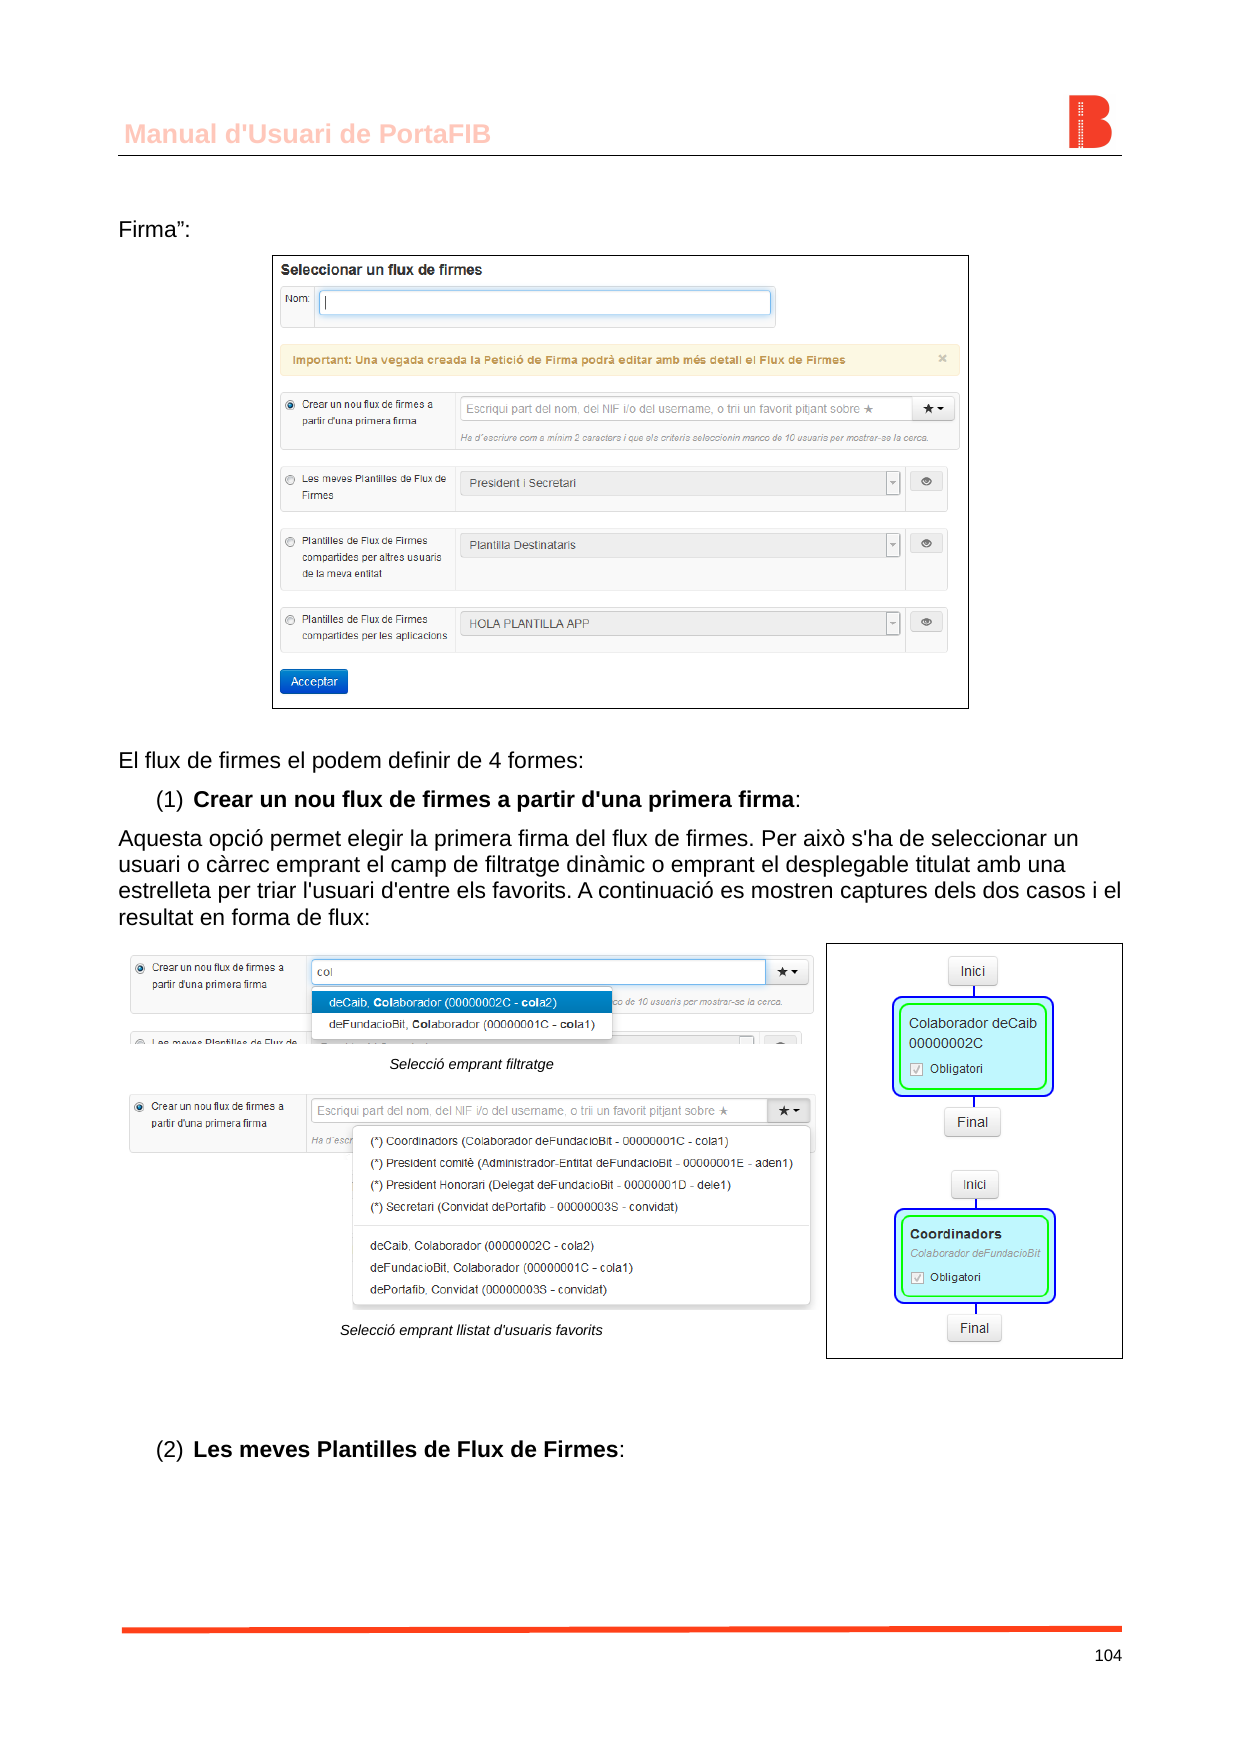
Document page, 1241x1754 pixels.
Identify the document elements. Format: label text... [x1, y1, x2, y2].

text Firma”: [118, 216, 1122, 242]
text Aquesta opció permet elegir la primera firma del flux de firmes. Per això s'ha de seleccionar un usuari o càrrec emprant el camp de filtratge dinàmic o emprant el desplegable titulat amb una estrelleta per triar l'usuari d'entre els favorits. A continuació es mostren captures dels dos casos i el resultat en forma de flux: [118, 824, 1122, 930]
picture [123, 948, 821, 1044]
picture [274, 257, 966, 705]
table_header Selecció emprant filtratge Selecció emprant llistat d'usuaris favorits [118, 943, 826, 1358]
list Les meves Plantilles de Flux de Firmes: [156, 1436, 1122, 1462]
picture [1063, 94, 1117, 150]
picture [123, 1085, 821, 1310]
picture [885, 1162, 1063, 1353]
table_header [827, 944, 1122, 1358]
picture [881, 948, 1061, 1144]
text El flux de firmes el podem definir de 4 formes: [118, 747, 1122, 773]
list Crear un nou flux de firmes a partir d'una primera firma: [156, 786, 1122, 812]
